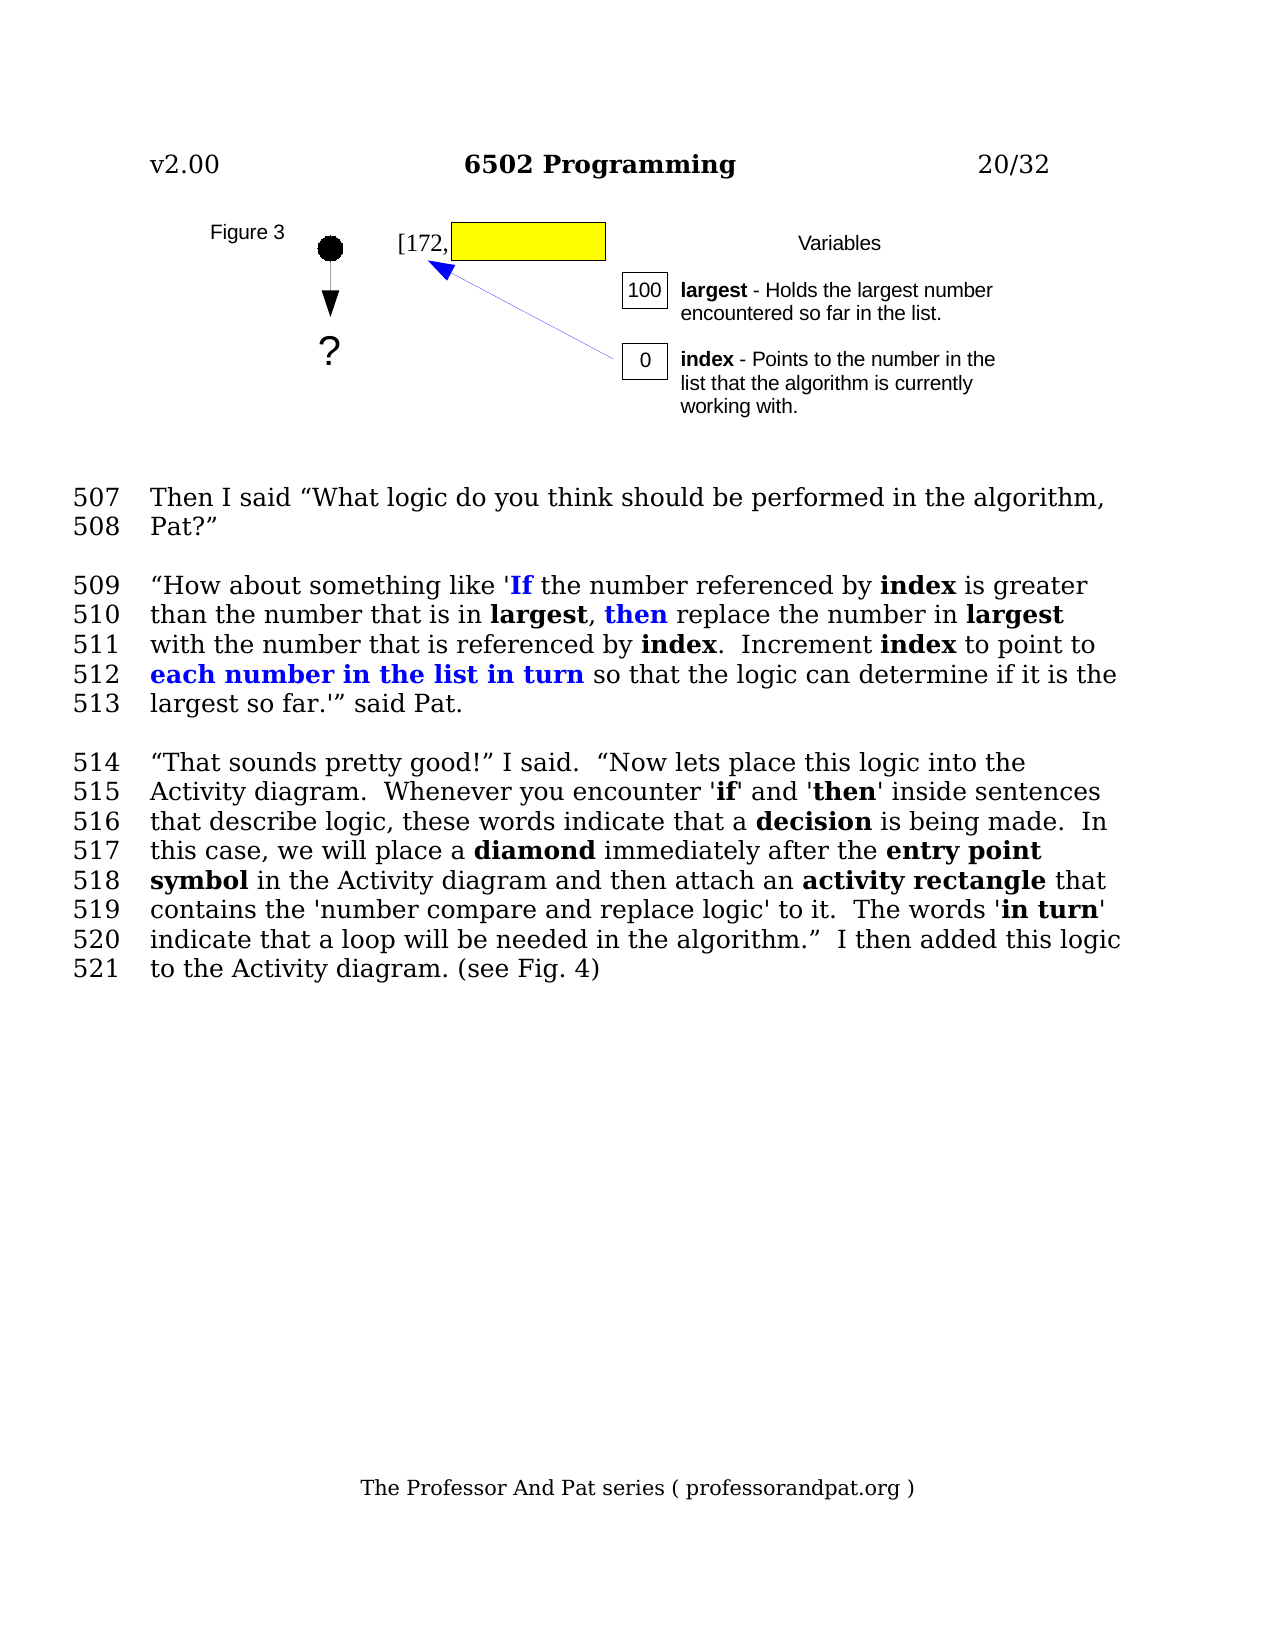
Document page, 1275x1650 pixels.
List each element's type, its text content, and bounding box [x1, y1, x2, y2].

text “How about something like 'If the number referenced by index is greater than the number that is in largest, then replace the number in largest with the number that is referenced by index. Increment index to point to each number in the list in turn so that the logic can determine if it is the largest so far.'” said Pat. [150, 571, 1125, 718]
text “That sounds pretty good!” I said. “Now lets place this logic into the Activity diagram. Whenever you encounter 'if' and 'then' inside sentences that describe logic, these words indicate that a decision is being made. In this case, we will place a diamond immediately after the entry point symbol in the Activity diagram and then attach an activity rectangle that contains the 'number compare and replace logic' to it. The words 'in turn' indicate that a loop will be needed in the algorithm.” I then added this logic to the Activity diagram. (see Fig. 4) [150, 748, 1125, 983]
text Then I said “What logic do you think should be performed in the algorithm, Pat?” [150, 483, 1125, 542]
